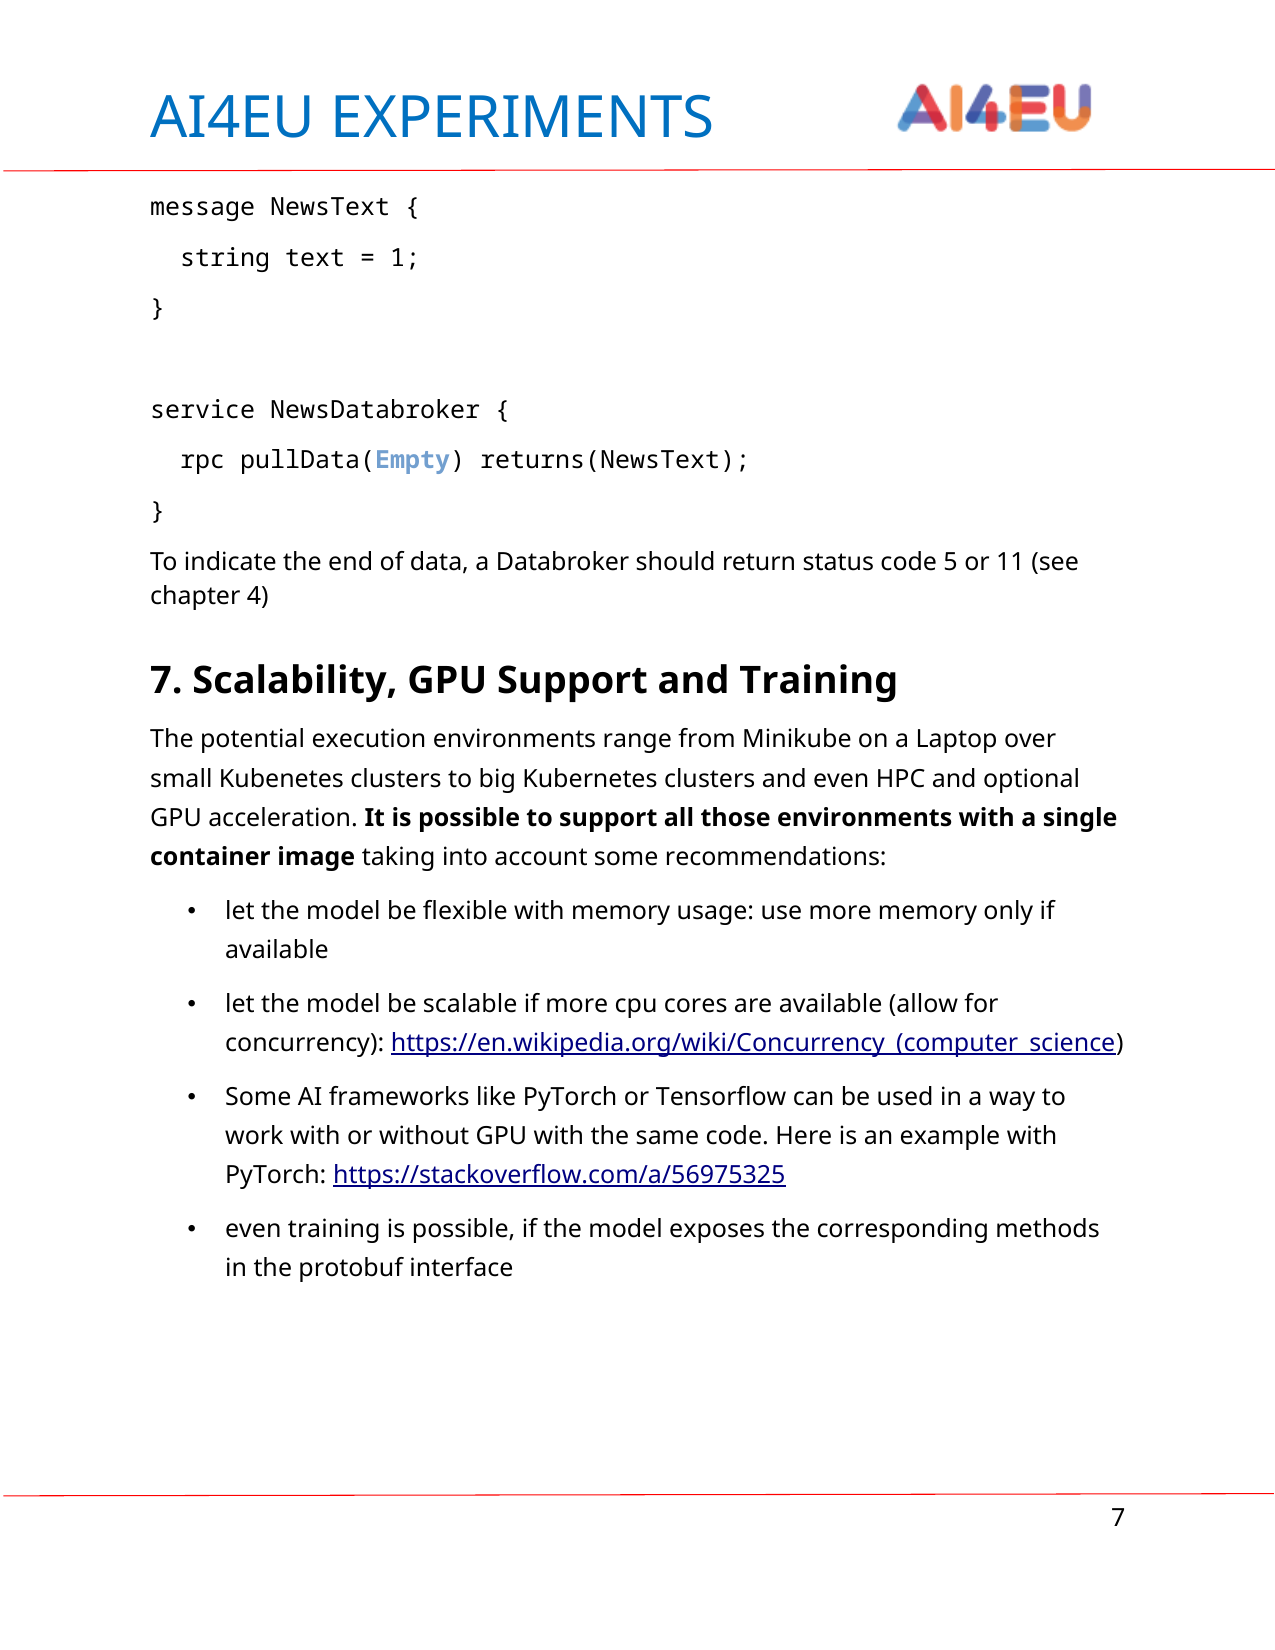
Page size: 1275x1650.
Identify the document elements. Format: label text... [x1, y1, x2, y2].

text message NewsText { [150, 188, 1125, 223]
text string text = 1; [150, 239, 1125, 273]
list Some AI frameworks like PyTorch or Tensorflow can be used in a way to work with or without GPU with the same code. Here is an example with PyTorch: https://stackoverflow.com/a/56975325 [187, 1078, 1125, 1191]
list let the model be flexible with memory usage: use more memory only if available [187, 892, 1125, 966]
text } [150, 290, 1125, 324]
text To indicate the end of data, a Databroker should return status code 5 or 11 (see chapter 4) [150, 544, 1125, 612]
list even training is possible, if the model exposes the corresponding methods in the protobuf interface [187, 1210, 1125, 1283]
picture [892, 78, 1099, 143]
text service NewsDatabroker { [150, 391, 1125, 426]
text rpc pullData(Empty) returns(NewsText); [150, 442, 1125, 476]
text The potential execution environments range from Minikube on a Laptop over small Kubenetes clusters to big Kubernetes clusters and even HPC and optional GPU acceleration. It is possible to support all those environments with a single container image taking into account some recommendations: [150, 721, 1125, 873]
text } [150, 493, 1125, 527]
list let the model be scalable if more cpu cores are available (allow for concurrency): https://en.wikipedia.org/wiki/Concurrency_(computer_science) [187, 985, 1125, 1058]
subtitle 7. Scalability, GPU Support and Training [150, 653, 1125, 705]
